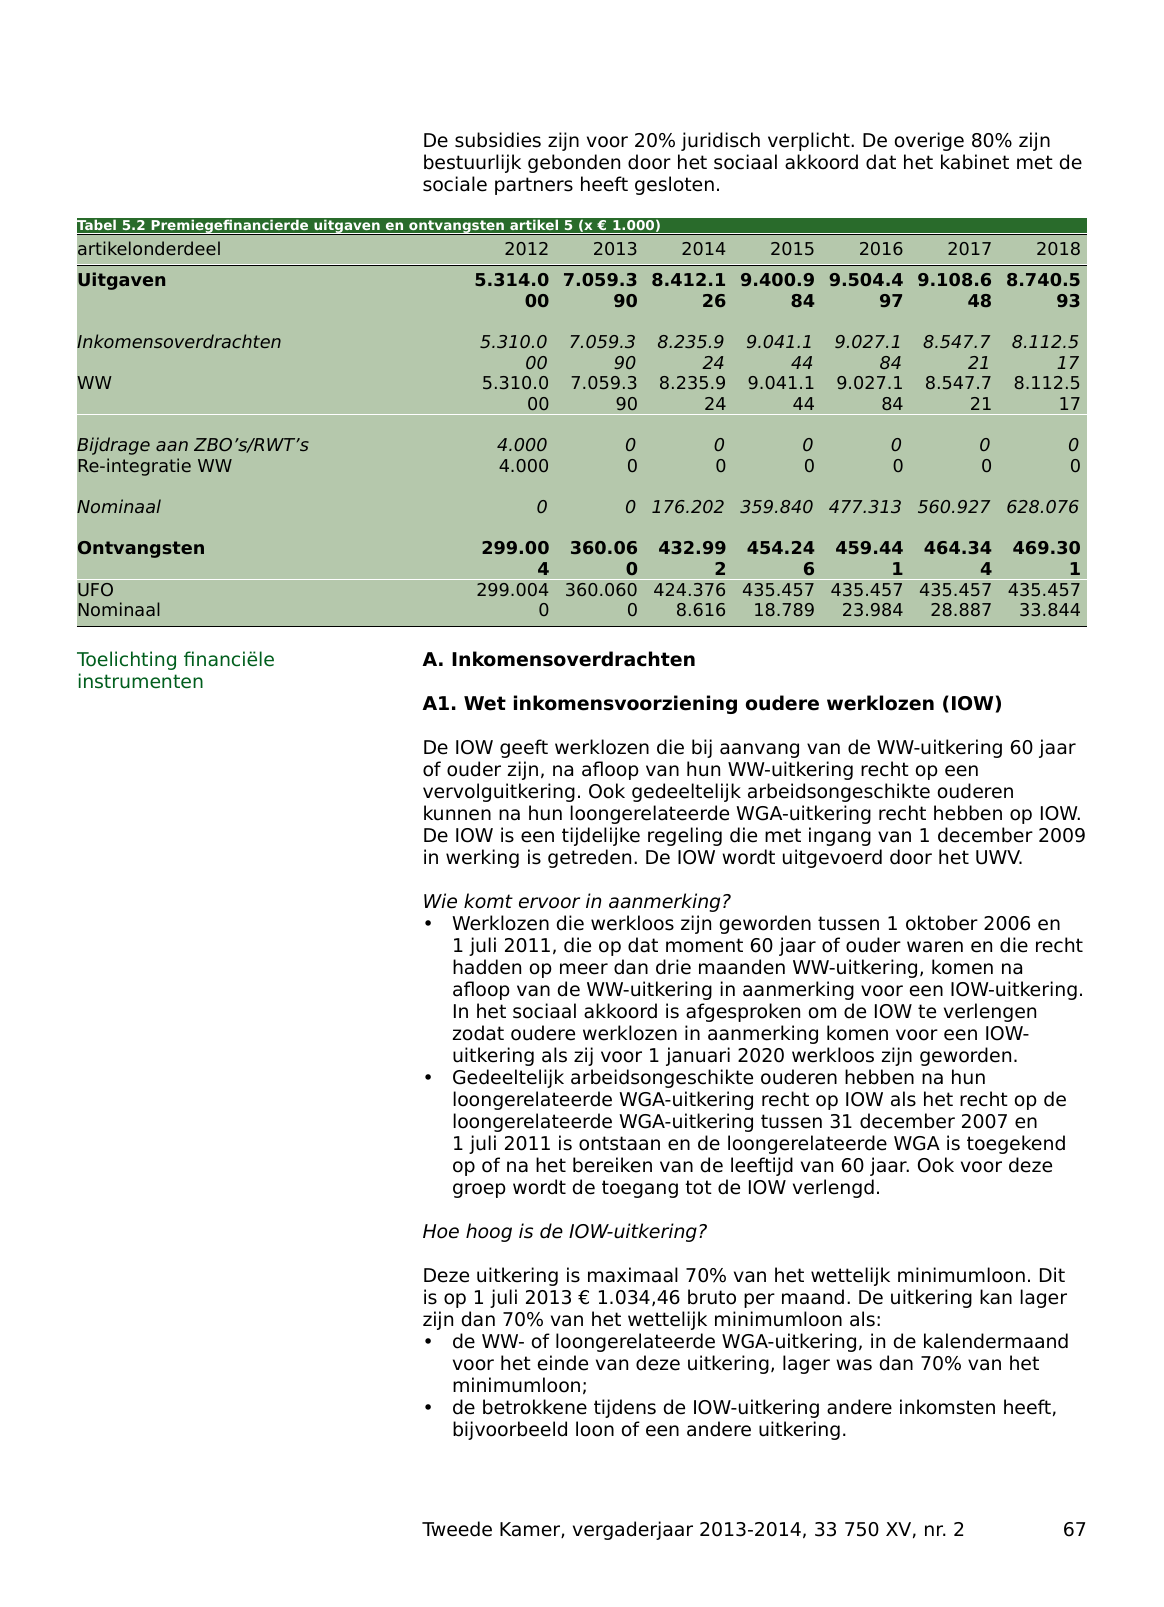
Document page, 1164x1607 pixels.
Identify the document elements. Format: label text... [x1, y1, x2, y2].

table_cell 8.616 [644, 600, 732, 626]
text Deze uitkering is maximaal 70% van het wettelijk minimumloon. Dit is op 1 juli 2013 € 1.034,46 bruto per maand. De uitkering kan lager zijn dan 70% van het wettelijk minimumloon als: [422, 1265, 1087, 1331]
table_cell 360.060 [555, 538, 644, 579]
table_cell 9.041.144 [732, 373, 821, 414]
table_cell [466, 476, 555, 497]
table_cell [555, 518, 644, 538]
table_cell [466, 311, 555, 332]
table_cell [555, 311, 644, 332]
table_cell [466, 415, 555, 435]
text Toelichting financiële instrumenten [77, 649, 399, 693]
table_cell [909, 415, 998, 435]
table_cell 33.844 [998, 600, 1087, 626]
table_cell 8.547.721 [909, 373, 998, 414]
table_cell artikelonderdeel [77, 235, 466, 264]
table_cell 0 [732, 435, 821, 456]
table_cell [821, 415, 909, 435]
table_cell 464.344 [909, 538, 998, 579]
table_cell Ontvangsten [77, 538, 466, 579]
table_cell 8.112.517 [998, 332, 1087, 373]
table_cell 7.059.390 [555, 373, 644, 414]
table_cell 8.740.593 [998, 266, 1087, 311]
table_cell Uitgaven [77, 266, 466, 311]
table_cell [732, 476, 821, 497]
table_cell Nominaal [77, 497, 466, 518]
subtitle A1. Wet inkomensvoorziening oudere werklozen (IOW) [422, 693, 1087, 715]
text • Gedeeltelijk arbeidsongeschikte ouderen hebben na hun loongerelateerde WGA-uitkering recht op IOW als het recht op de loongerelateerde WGA-uitkering tussen 31 december 2007 en 1 juli 2011 is ontstaan en de loongerelateerde WGA is toegekend op of na het bereiken van de leeftijd van 60 jaar. Ook voor deze groep wordt de toegang tot de IOW verlengd. [422, 1067, 1087, 1199]
table_cell 477.313 [821, 497, 909, 518]
table_cell 360.060 [555, 580, 644, 600]
table_cell [77, 518, 466, 538]
table_cell 9.504.497 [821, 266, 909, 311]
table_cell 299.004 [466, 580, 555, 600]
table_cell 0 [555, 600, 644, 626]
table_cell [821, 518, 909, 538]
table_cell 435.457 [732, 580, 821, 600]
table_cell [77, 476, 466, 497]
subtitle Hoe hoog is de IOW-uitkering? [422, 1221, 1087, 1243]
table_cell 469.301 [998, 538, 1087, 579]
table_cell 459.441 [821, 538, 909, 579]
table_cell 23.984 [821, 600, 909, 626]
table_cell 0 [909, 435, 998, 456]
table_cell 9.400.984 [732, 266, 821, 311]
table_cell [77, 311, 466, 332]
table_cell 0 [555, 497, 644, 518]
table_cell 0 [555, 456, 644, 476]
table_cell 0 [909, 456, 998, 476]
table_cell [644, 476, 732, 497]
table_cell 359.840 [732, 497, 821, 518]
table_cell 560.927 [909, 497, 998, 518]
table_cell [732, 518, 821, 538]
table_cell 2012 [466, 235, 555, 264]
table_cell 9.108.648 [909, 266, 998, 311]
table_cell 8.112.517 [998, 373, 1087, 414]
text De IOW geeft werklozen die bij aanvang van de WW-uitkering 60 jaar of ouder zijn, na afloop van hun WW-uitkering recht op een vervolguitkering. Ook gedeeltelijk arbeidsongeschikte ouderen kunnen na hun loongerelateerde WGA-uitkering recht hebben op IOW. De IOW is een tijdelijke regeling die met ingang van 1 december 2009 in werking is getreden. De IOW wordt uitgevoerd door het UWV. [422, 737, 1087, 869]
text Wie komt ervoor in aanmerking? [422, 891, 1087, 913]
text De subsidies zijn voor 20% juridisch verplicht. De overige 80% zijn bestuurlijk gebonden door het sociaal akkoord dat het kabinet met de sociale partners heeft gesloten. [422, 130, 1087, 196]
text • de betrokkene tijdens de IOW-uitkering andere inkomsten heeft, bijvoorbeeld loon of een andere uitkering. [422, 1397, 1087, 1441]
table_cell 0 [466, 600, 555, 626]
table_cell [821, 311, 909, 332]
table_cell [909, 311, 998, 332]
table_cell [909, 476, 998, 497]
table_cell 9.041.144 [732, 332, 821, 373]
table_cell 5.310.000 [466, 373, 555, 414]
table_cell Inkomensoverdrachten [77, 332, 466, 373]
table_cell [644, 311, 732, 332]
table_cell 299.004 [466, 538, 555, 579]
table_cell 432.992 [644, 538, 732, 579]
table_cell 8.547.721 [909, 332, 998, 373]
table_cell [998, 476, 1087, 497]
table_cell 435.457 [909, 580, 998, 600]
table_cell 2016 [821, 235, 909, 264]
table_cell 8.235.924 [644, 373, 732, 414]
table_cell 2014 [644, 235, 732, 264]
table_cell [732, 415, 821, 435]
table_cell [77, 415, 466, 435]
table_cell 2017 [909, 235, 998, 264]
table_header Tabel 5.2 Premiegefinancierde uitgaven en ontvangsten artikel 5 (x € 1.000) [77, 218, 1087, 233]
table_cell 2018 [998, 235, 1087, 264]
table_cell 0 [644, 435, 732, 456]
table_cell 7.059.390 [555, 266, 644, 311]
table_cell [644, 518, 732, 538]
table_cell [998, 415, 1087, 435]
table_cell 0 [732, 456, 821, 476]
table_cell 8.412.126 [644, 266, 732, 311]
table_cell 435.457 [821, 580, 909, 600]
table_cell 4.000 [466, 456, 555, 476]
table_cell 0 [644, 456, 732, 476]
table_cell Re-integratie WW [77, 456, 466, 476]
table_cell [998, 311, 1087, 332]
table_cell 424.376 [644, 580, 732, 600]
table_cell 628.076 [998, 497, 1087, 518]
table_cell 8.235.924 [644, 332, 732, 373]
table_cell 5.310.000 [466, 332, 555, 373]
table_cell [998, 518, 1087, 538]
table_cell [909, 518, 998, 538]
subtitle A. Inkomensoverdrachten [422, 649, 1087, 671]
text • de WW- of loongerelateerde WGA-uitkering, in de kalendermaand voor het einde van deze uitkering, lager was dan 70% van het minimumloon; [422, 1331, 1087, 1397]
table_cell 2013 [555, 235, 644, 264]
text • Werklozen die werkloos zijn geworden tussen 1 oktober 2006 en 1 juli 2011, die op dat moment 60 jaar of ouder waren en die recht hadden op meer dan drie maanden WW-uitkering, komen na afloop van de WW-uitkering in aanmerking voor een IOW-uitkering. In het sociaal akkoord is afgesproken om de IOW te verlengen zodat oudere werklozen in aanmerking komen voor een IOW-uitkering als zij voor 1 januari 2020 werkloos zijn geworden. [422, 913, 1087, 1067]
table_cell 2015 [732, 235, 821, 264]
table_cell Nominaal [77, 600, 466, 626]
table_cell 0 [821, 435, 909, 456]
table_cell UFO [77, 580, 466, 600]
table_cell [555, 476, 644, 497]
table_cell WW [77, 373, 466, 414]
table_cell 176.202 [644, 497, 732, 518]
table_cell 0 [555, 435, 644, 456]
table_cell 0 [466, 497, 555, 518]
table_cell Bijdrage aan ZBO’s/RWT’s [77, 435, 466, 456]
table_cell 9.027.184 [821, 373, 909, 414]
table_cell [555, 415, 644, 435]
table_cell 435.457 [998, 580, 1087, 600]
table_cell 454.246 [732, 538, 821, 579]
table_cell 18.789 [732, 600, 821, 626]
table_cell [644, 415, 732, 435]
table_cell 5.314.000 [466, 266, 555, 311]
table_cell 7.059.390 [555, 332, 644, 373]
table_cell 0 [998, 456, 1087, 476]
table_cell [821, 476, 909, 497]
table_cell 4.000 [466, 435, 555, 456]
table_cell 9.027.184 [821, 332, 909, 373]
table_cell 0 [998, 435, 1087, 456]
table_cell [732, 311, 821, 332]
table_cell [466, 518, 555, 538]
table_cell 0 [821, 456, 909, 476]
table_cell 28.887 [909, 600, 998, 626]
